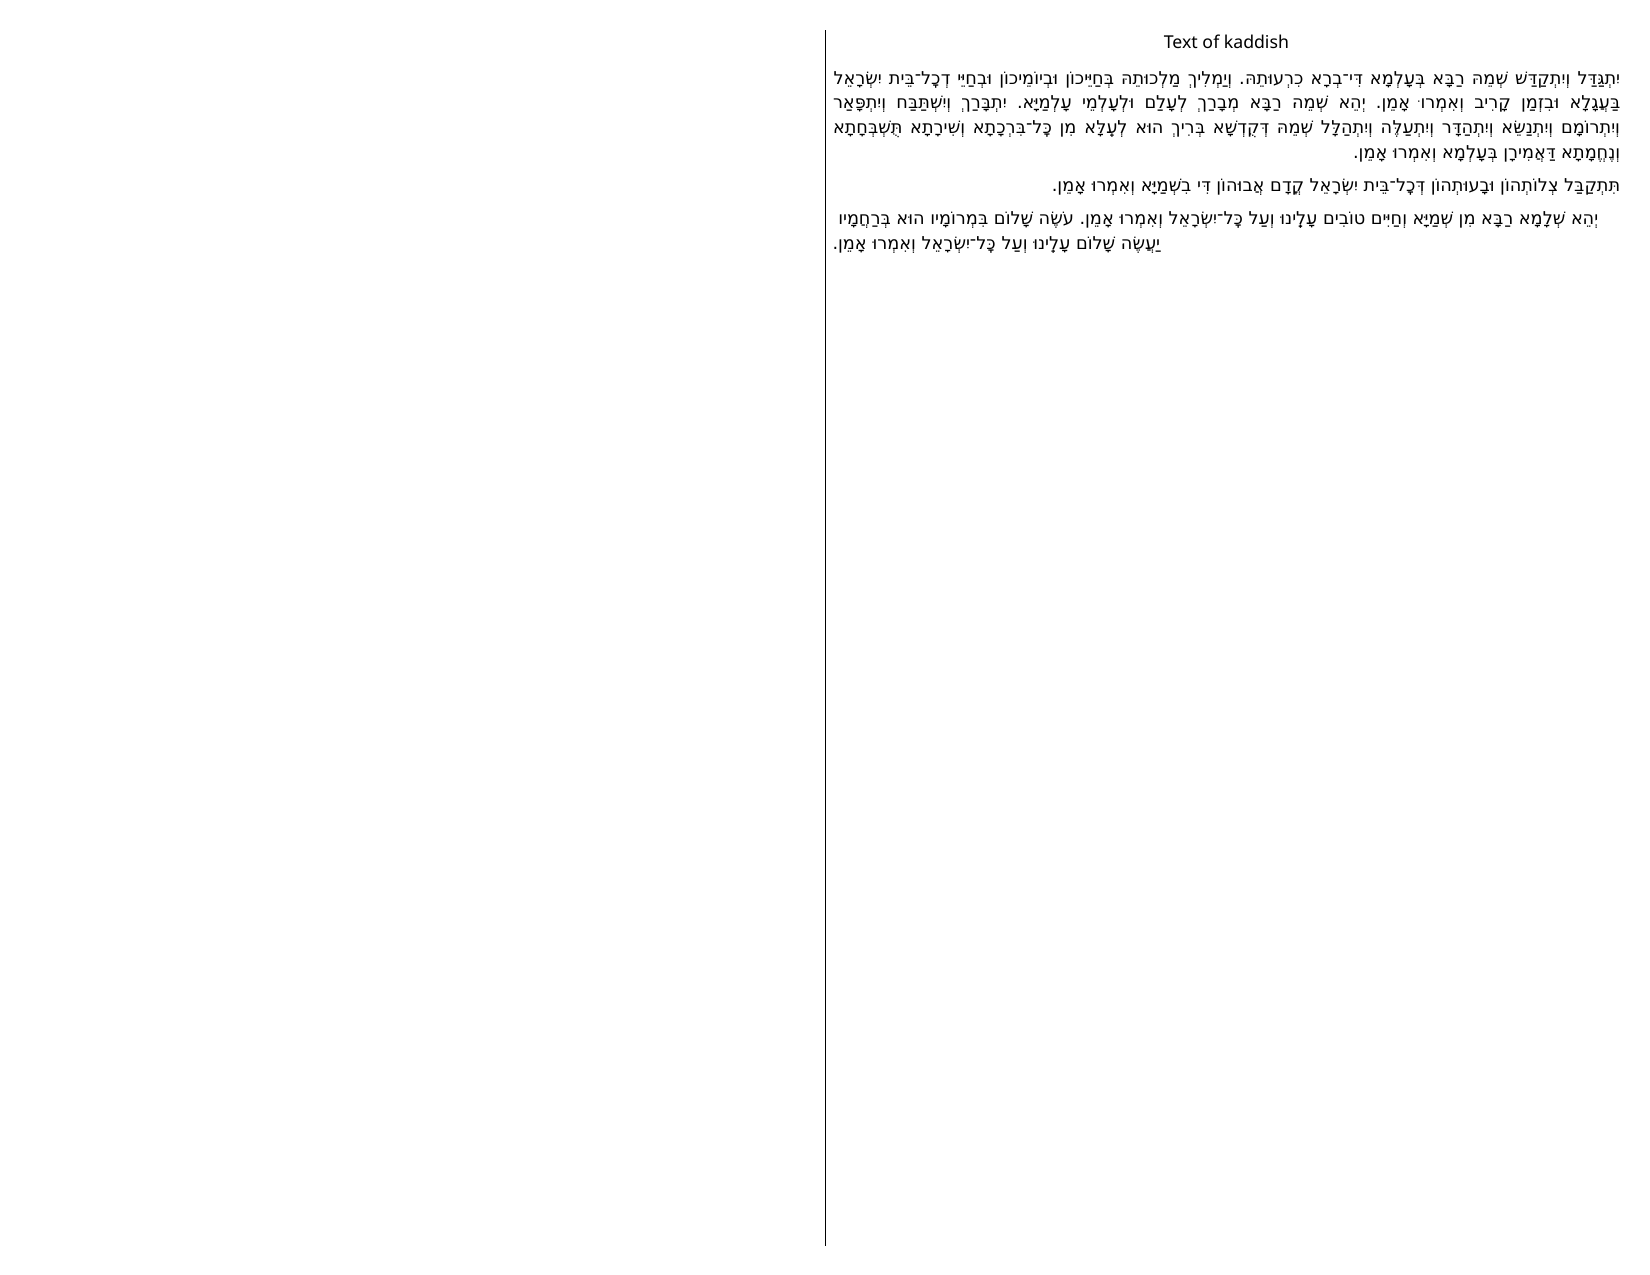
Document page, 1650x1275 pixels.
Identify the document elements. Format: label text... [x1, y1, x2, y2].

text Text of kaddish [832, 30, 1620, 54]
text יְהֵא שְׁלָמָא רַבָּא מִן שְׁמַיָּא וְחַיִּים טוֹבִים עָלֵֽינוּ וְעַל כׇּל־יִשְׂרָאֵל וְאִמְרוּ אָמֵן. עֹשֶׂה שָׁלוֹם בִּמְרוֹמָיו הוּא בְּרַחֲמָיו יַעֲשֶׂה שָׁלוֹם עָלֵֽינוּ וְעַל כׇּל־יִשְׂרָאֵל וְאִמְרוּ אָמֵן. [832, 208, 1620, 254]
text יִתְגַּדַּל וְיִתְקַדַּשׁ שְׁמֵהּ רַבָּא בְּעָלְמָא דִּי־בְרָא כִרְעוּתֵהּ. וְיַמְלִיךְ מַלְכוּתֵהּ בְּחַיֵּיכוֹן וּבְיוֹמֵיכוֹן וּבְחַיֵּי דְכׇל־בֵּית יִשְׂרָאֵל בַּעֲגָלָא וּבִזְמַן קָרִיב וְאִמְרוּ אָמֵן. יְהֵא שְׁמֵהּ רַבָּא מְבָרַךְ לְעָלַם וּלְעָלְמֵי עָלְמַיָּא. יִתְבָּרַךְ וְיִשְׁתַּבַּח וְיִתְפָּאַר וְיִתְרוֹמָם וְיִתְנַשֵּׂא וְיִתְהַדָּר וְיִתְעַלֶּה וְיִתְהַלָּל שְׁמֵהּ דְּקֻדְשָׁא בְּרִיךְ הוּא לְעֵֽלָּא מִן כׇּל־בִּרְכָתָא וְשִׁירָתָא תֻּשְׁבְּחָתָא וְנֶחֱמָתָא דַּאֲמִירָן בְּעָלְמָא וְאִמְרוּ אָמֵן. [832, 68, 1620, 162]
text תִּתְקַבַּל צְלוֹתְהוֹן וּבָעוּתְהוֹן דְּכׇל־בֵּית יִשְׂרָאֵל קֳדָם אֲבוּהוֹן דִּי בִשְׁמַיָּא וְאִמְרוּ אָמֵן. [832, 175, 1620, 196]
